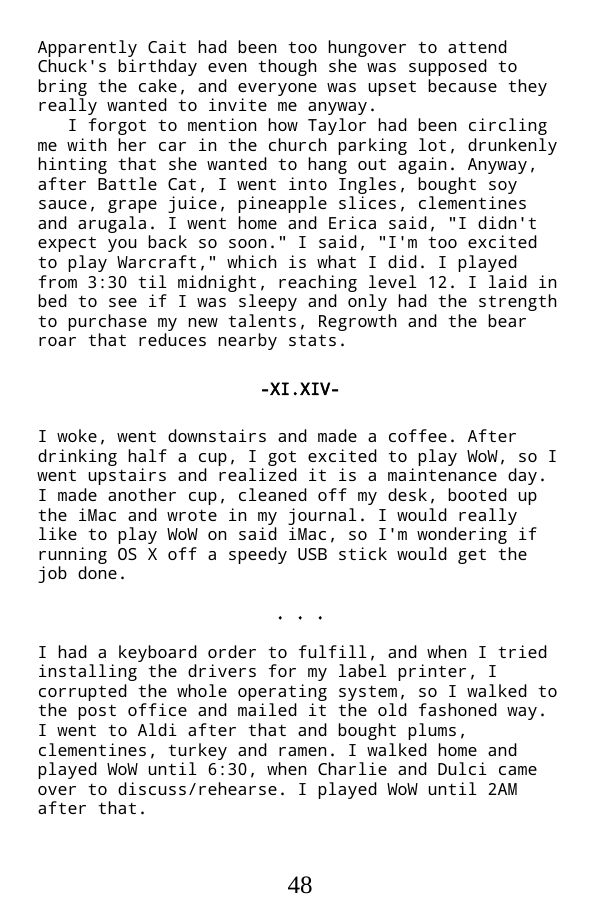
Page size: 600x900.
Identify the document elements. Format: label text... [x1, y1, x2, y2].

text Apparently Cait had been too hungover to attend Chuck's birthday even though she was supposed to bring the cake, and everyone was upset because they really wanted to invite me anyway. [37, 37, 562, 116]
text I had a keyboard order to fulfill, and when I tried installing the drivers for my label printer, I corrupted the whole operating system, so I walked to the post office and mailed it the old fashoned way. I went to Aldi after that and bought plums, clementines, turkey and ramen. I walked home and played WoW until 6:30, when Charlie and Dulci came over to discuss/rehearse. I played WoW until 2AM after that. [37, 642, 562, 819]
text I forgot to mention how Taylor had been circling me with her car in the church parking lot, drunkenly hinting that she wanted to hang out again. Anyway, after Battle Cat, I went into Ingles, bought soy sauce, grape juice, pineapple slices, clementines and arugala. I went home and Erica said, "I didn't expect you back so soon." I said, "I'm too excited to play Warcraft," which is what I did. I played from 3:30 til midnight, reaching level 12. I laid in bed to see if I was sleepy and only had the strength to purchase my new talents, Regrowth and the bear roar that reduces nearby stats. [37, 116, 562, 351]
text . . . [37, 603, 562, 623]
text -XI.XIV- [37, 379, 562, 399]
text I woke, went downstairs and made a coffee. After drinking half a cup, I got excited to play WoW, so I went upstairs and realized it is a maintenance day. I made another cup, cleaned off my desk, booted up the iMac and wrote in my journal. I would really like to play WoW on said iMac, so I'm wondering if running OS X off a speedy USB stick would get the job done. [37, 427, 562, 584]
